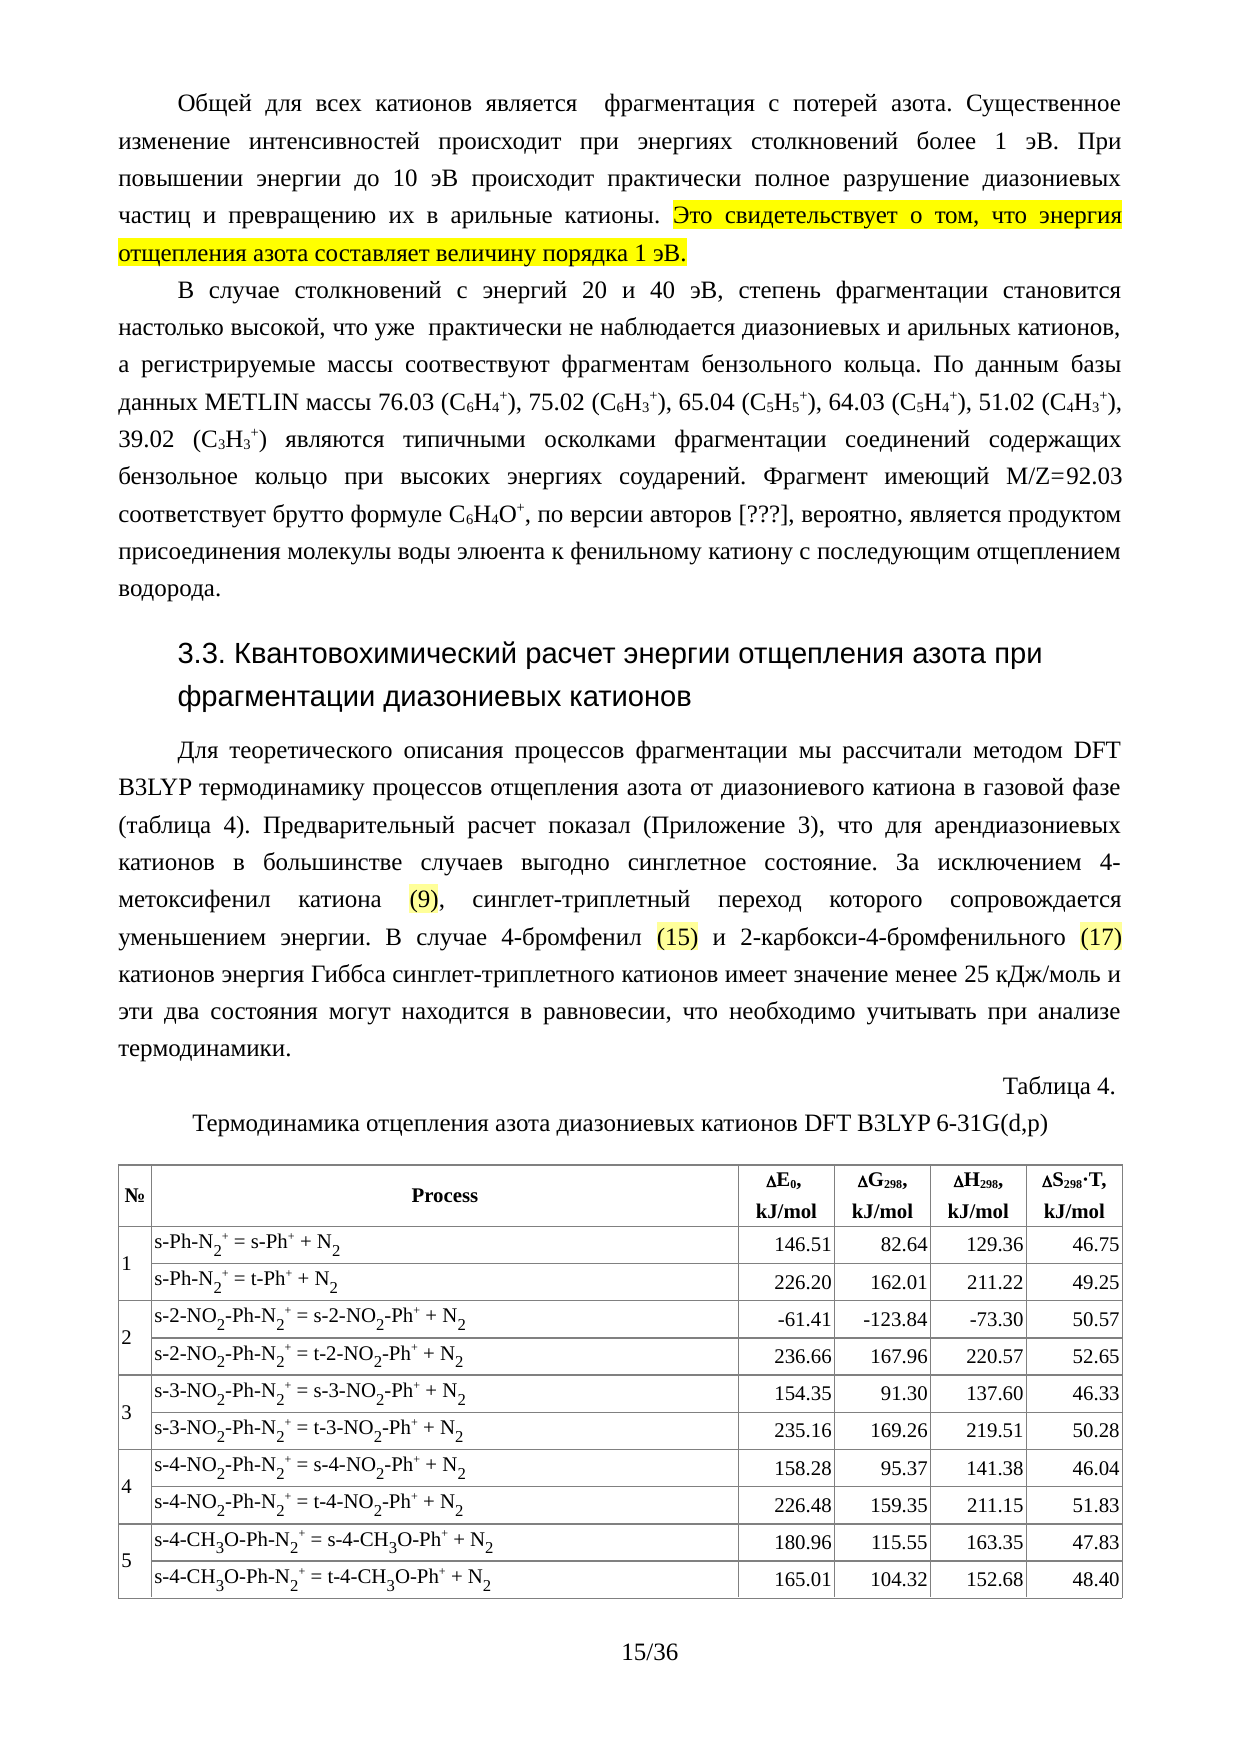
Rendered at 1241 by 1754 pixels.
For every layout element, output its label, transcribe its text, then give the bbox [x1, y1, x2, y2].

table_cell 226.20 [739, 1264, 834, 1300]
table_cell 211.22 [931, 1264, 1026, 1300]
table_cell 51.83 [1027, 1487, 1122, 1523]
table_cell s-3-NO2-Ph-N2+ = s-3-NO2-Ph+ + N2 [152, 1376, 738, 1412]
table_cell 4 [119, 1450, 151, 1523]
table_cell 159.35 [835, 1487, 930, 1523]
table_cell -123.84 [835, 1301, 930, 1337]
table_cell 211.15 [931, 1487, 1026, 1523]
table_cell 46.33 [1027, 1376, 1122, 1412]
table_cell s-Ph-N2+ = s-Ph+ + N2 [152, 1227, 738, 1263]
table_cell 165.01 [739, 1562, 834, 1597]
table_cell 154.35 [739, 1376, 834, 1412]
subtitle 3.3. Квантовохимический расчет энергии отщепления азота при фрагментации диазониевых катионов [177, 636, 1122, 713]
list Термодинамика отцепления азота диазониевых катионов DFT B3LYP 6-31G(d,p) [118, 1108, 1122, 1137]
table_cell s-2-NO2-Ph-N2+ = s-2-NO2-Ph+ + N2 [152, 1301, 738, 1337]
table_cell 226.48 [739, 1487, 834, 1523]
table_cell 115.55 [835, 1525, 930, 1560]
text Общей для всех катионов является фрагментация с потерей азота. Существенное изменение интенсивностей происходит при энергиях столкновений более 1 эВ. При повышении энергии до 10 эВ происходит практически полное разрушение диазониевых частиц и превращению их в арильные катионы. Это свидетельствует о том, что энергия отщепления азота составляет величину порядка 1 эВ. [118, 88, 1122, 266]
table_header DG298, kJ/mol [835, 1166, 930, 1226]
table_cell 1 [119, 1227, 151, 1300]
table_cell s-4-NO2-Ph-N2+ = t-4-NO2-Ph+ + N2 [152, 1487, 738, 1523]
table_cell 47.83 [1027, 1525, 1122, 1560]
table_cell 50.28 [1027, 1413, 1122, 1449]
table_cell 162.01 [835, 1264, 930, 1300]
table_cell 48.40 [1027, 1562, 1122, 1597]
table_cell 235.16 [739, 1413, 834, 1449]
table_cell 2 [119, 1301, 151, 1374]
table_cell 163.35 [931, 1525, 1026, 1560]
table_cell 91.30 [835, 1376, 930, 1412]
table_cell 52.65 [1027, 1339, 1122, 1374]
table_cell s-Ph-N2+ = t-Ph+ + N2 [152, 1264, 738, 1300]
table_cell s-4-NO2-Ph-N2+ = s-4-NO2-Ph+ + N2 [152, 1450, 738, 1486]
table_cell s-4-CH3O-Ph-N2+ = s-4-CH3O-Ph+ + N2 [152, 1525, 738, 1560]
table_header DE0, kJ/mol [739, 1166, 834, 1226]
table_cell -73.30 [931, 1301, 1026, 1337]
table_cell 219.51 [931, 1413, 1026, 1449]
table_cell 152.68 [931, 1562, 1026, 1597]
table_cell s-4-CH3O-Ph-N2+ = t-4-CH3O-Ph+ + N2 [152, 1562, 738, 1597]
table_cell 95.37 [835, 1450, 930, 1486]
table_cell 3 [119, 1376, 151, 1449]
table_cell 137.60 [931, 1376, 1026, 1412]
table_cell s-2-NO2-Ph-N2+ = t-2-NO2-Ph+ + N2 [152, 1339, 738, 1374]
table_header № [119, 1166, 151, 1226]
table_cell -61.41 [739, 1301, 834, 1337]
table_header DH298, kJ/mol [931, 1166, 1026, 1226]
table_cell 146.51 [739, 1227, 834, 1263]
table_cell 236.66 [739, 1339, 834, 1374]
table_cell 82.64 [835, 1227, 930, 1263]
table_cell 180.96 [739, 1525, 834, 1560]
table_cell 104.32 [835, 1562, 930, 1597]
table_cell 49.25 [1027, 1264, 1122, 1300]
table_cell 46.75 [1027, 1227, 1122, 1263]
table_cell 141.38 [931, 1450, 1026, 1486]
text В случае столкновений с энергий 20 и 40 эВ, степень фрагментации становится настолько высокой, что уже практически не наблюдается диазониевых и арильных катионов, а регистрируемые массы соотвествуют фрагментам бензольного кольца. По данным базы данных METLIN массы 76.03 (C6H4+), 75.02 (C6H3+), 65.04 (C5H5+), 64.03 (C5H4+), 51.02 (C4H3+), 39.02 (C3H3+) являются типичными осколками фрагментации соединений содержащих бензольное кольцо при высоких энергиях соударений. Фрагмент имеющий M/Z=92.03 соответствует брутто формуле C6H4O+, по версии авторов [???], вероятно, является продуктом присоединения молекулы воды элюента к фенильному катиону с последующим отщеплением водорода. [118, 275, 1122, 602]
table_header Process [152, 1166, 738, 1226]
list Таблица 4. [118, 1071, 1122, 1099]
table_cell 167.96 [835, 1339, 930, 1374]
table_cell 220.57 [931, 1339, 1026, 1374]
table_cell 129.36 [931, 1227, 1026, 1263]
table_cell 5 [119, 1525, 151, 1597]
table_cell s-3-NO2-Ph-N2+ = t-3-NO2-Ph+ + N2 [152, 1413, 738, 1449]
table_cell 46.04 [1027, 1450, 1122, 1486]
table_header DS298·T, kJ/mol [1027, 1166, 1122, 1226]
list Для теоретического описания процессов фрагментации мы рассчитали методом DFT B3LYP термодинамику процессов отщепления азота от диазониевого катиона в газовой фазе (таблица 4). Предварительный расчет показал (Приложение 3), что для арендиазониевых катионов в большинстве случаев выгодно синглетное состояние. За исключением 4-метоксифенил катиона (9), синглет-триплетный переход которого сопровождается уменьшением энергии. В случае 4-бромфенил (15) и 2-карбокси-4-бромфенильного (17) катионов энергия Гиббса синглет-триплетного катионов имеет значение менее 25 кДж/моль и эти два состояния могут находится в равновесии, что необходимо учитывать при анализе термодинамики. [118, 735, 1122, 1062]
table_cell 158.28 [739, 1450, 834, 1486]
table_cell 50.57 [1027, 1301, 1122, 1337]
table_cell 169.26 [835, 1413, 930, 1449]
